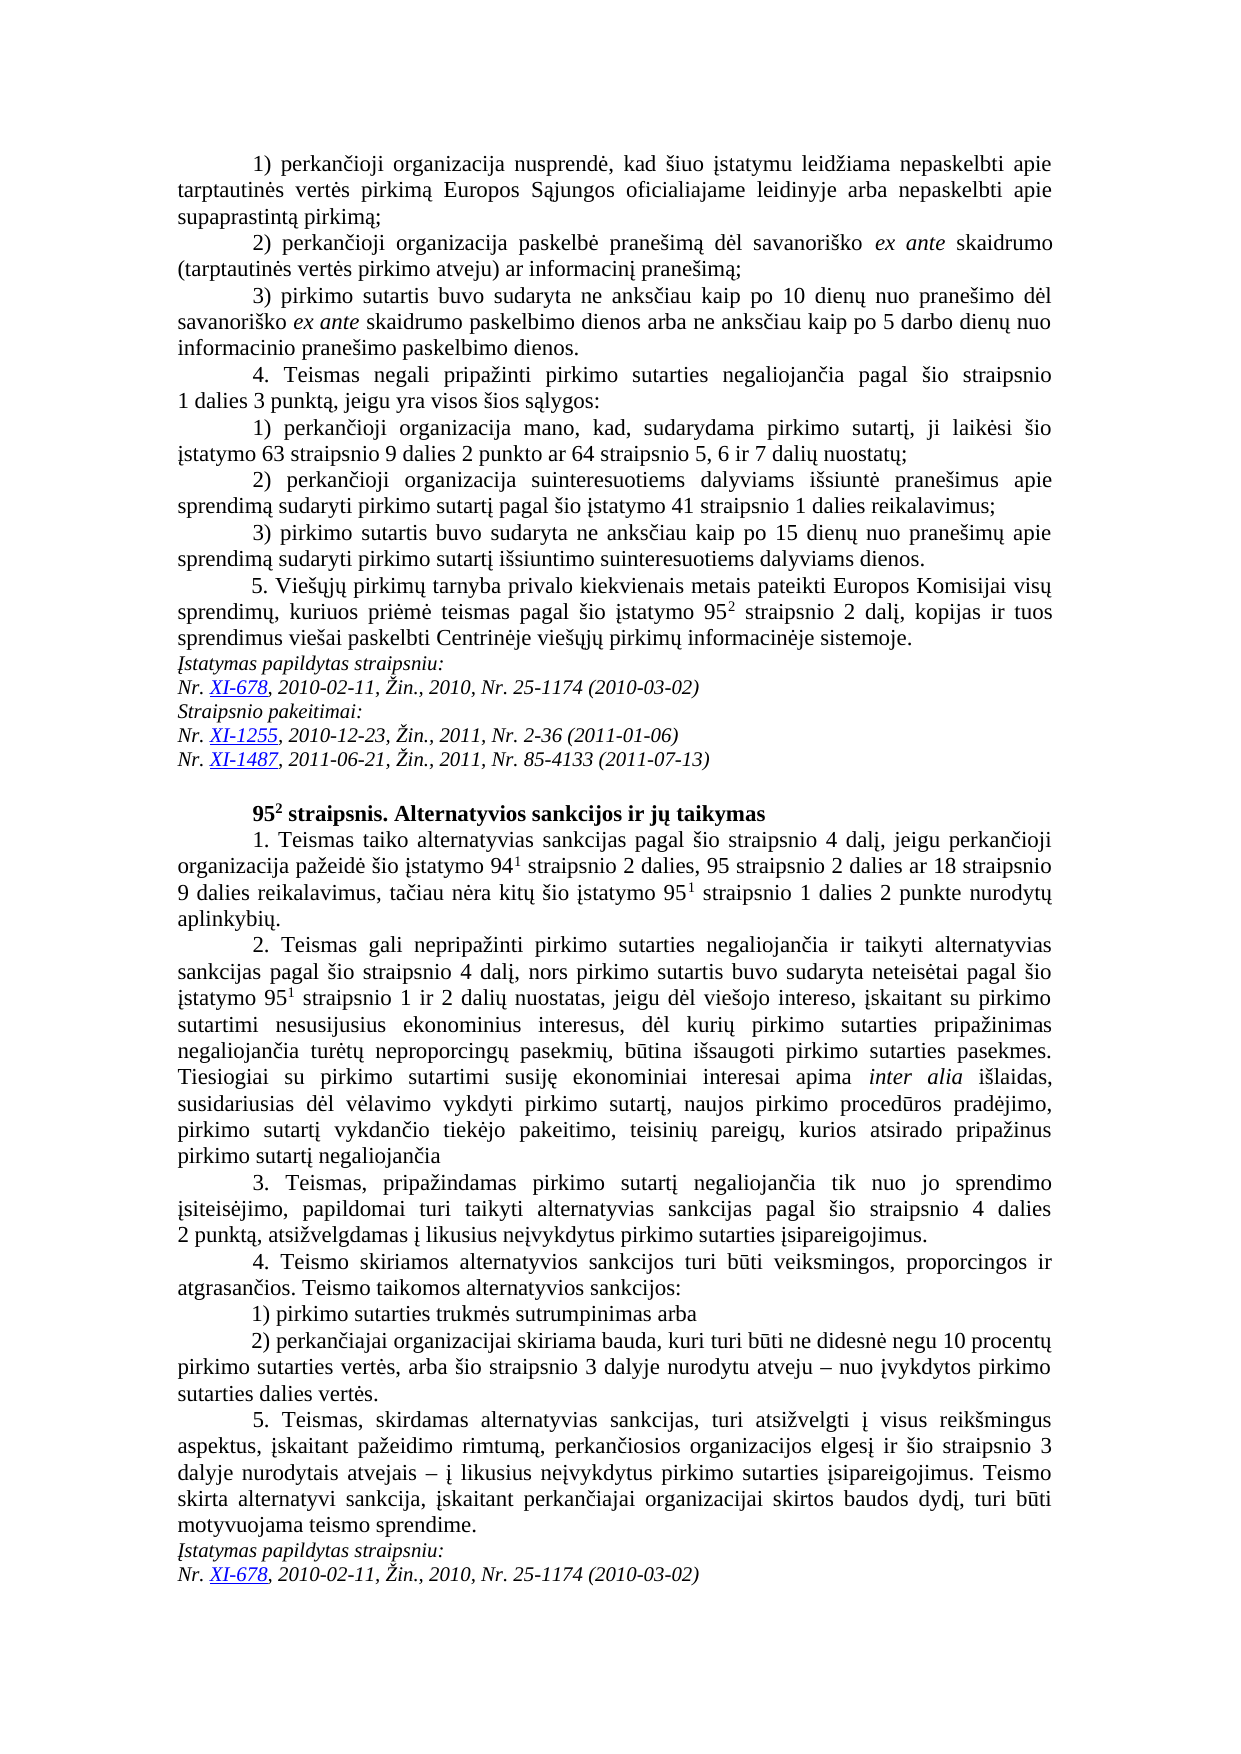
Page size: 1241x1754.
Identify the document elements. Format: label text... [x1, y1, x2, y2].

text Įstatymas papildytas straipsniu: [177, 1538, 1053, 1562]
text 2. Teismas gali nepripažinti pirkimo sutarties negaliojančia ir taikyti alternatyvias sankcijas pagal šio straipsnio 4 dalį, nors pirkimo sutartis buvo sudaryta neteisėtai pagal šio įstatymo 951 straipsnio 1 ir 2 dalių nuostatas, jeigu dėl viešojo intereso, įskaitant su pirkimo sutartimi nesusijusius ekonominius interesus, dėl kurių pirkimo sutarties pripažinimas negaliojančia turėtų neproporcingų pasekmių, būtina išsaugoti pirkimo sutarties pasekmes. Tiesiogiai su pirkimo sutartimi susiję ekonominiai interesai apima inter alia išlaidas, susidariusias dėl vėlavimo vykdyti pirkimo sutartį, naujos pirkimo procedūros pradėjimo, pirkimo sutartį vykdančio tiekėjo pakeitimo, teisinių pareigų, kurios atsirado pripažinus pirkimo sutartį negaliojančia [177, 932, 1053, 1169]
text Nr. XI-1255, 2010-12-23, Žin., 2011, Nr. 2-36 (2011-01-06) [177, 723, 1053, 747]
text Įstatymas papildytas straipsniu: [177, 651, 1053, 675]
text Nr. XI-1487, 2011-06-21, Žin., 2011, Nr. 85-4133 (2011-07-13) [177, 747, 1053, 771]
text 4. Teismas negali pripažinti pirkimo sutarties negaliojančia pagal šio straipsnio 1 dalies 3 punktą, jeigu yra visos šios sąlygos: [177, 361, 1053, 413]
text 3) pirkimo sutartis buvo sudaryta ne anksčiau kaip po 15 dienų nuo pranešimų apie sprendimą sudaryti pirkimo sutartį išsiuntimo suinteresuotiems dalyviams dienos. [177, 519, 1053, 572]
text 2) perkančioji organizacija paskelbė pranešimą dėl savanoriško ex ante skaidrumo (tarptautinės vertės pirkimo atveju) ar informacinį pranešimą; [177, 229, 1053, 282]
text 952 straipsnis. Alternatyvios sankcijos ir jų taikymas [177, 800, 1053, 826]
text Nr. XI-678, 2010-02-11, Žin., 2010, Nr. 25-1174 (2010-03-02) [177, 1562, 1053, 1586]
text 1) pirkimo sutarties trukmės sutrumpinimas arba [177, 1301, 1053, 1327]
text 3. Teismas, pripažindamas pirkimo sutartį negaliojančia tik nuo jo sprendimo įsiteisėjimo, papildomai turi taikyti alternatyvias sankcijas pagal šio straipsnio 4 dalies 2 punktą, atsižvelgdamas į likusius neįvykdytus pirkimo sutarties įsipareigojimus. [177, 1169, 1053, 1248]
text 2) perkančioji organizacija suinteresuotiems dalyviams išsiuntė pranešimus apie sprendimą sudaryti pirkimo sutartį pagal šio įstatymo 41 straipsnio 1 dalies reikalavimus; [177, 466, 1053, 519]
text 3) pirkimo sutartis buvo sudaryta ne anksčiau kaip po 10 dienų nuo pranešimo dėl savanoriško ex ante skaidrumo paskelbimo dienos arba ne anksčiau kaip po 5 darbo dienų nuo informacinio pranešimo paskelbimo dienos. [177, 282, 1053, 361]
text 4. Teismo skiriamos alternatyvios sankcijos turi būti veiksmingos, proporcingos ir atgrasančios. Teismo taikomos alternatyvios sankcijos: [177, 1248, 1053, 1301]
text 1. Teismas taiko alternatyvias sankcijas pagal šio straipsnio 4 dalį, jeigu perkančioji organizacija pažeidė šio įstatymo 941 straipsnio 2 dalies, 95 straipsnio 2 dalies ar 18 straipsnio 9 dalies reikalavimus, tačiau nėra kitų šio įstatymo 951 straipsnio 1 dalies 2 punkte nurodytų aplinkybių. [177, 826, 1053, 932]
text 1) perkančioji organizacija mano, kad, sudarydama pirkimo sutartį, ji laikėsi šio įstatymo 63 straipsnio 9 dalies 2 punkto ar 64 straipsnio 5, 6 ir 7 dalių nuostatų; [177, 413, 1053, 466]
text 1) perkančioji organizacija nusprendė, kad šiuo įstatymu leidžiama nepaskelbti apie tarptautinės vertės pirkimą Europos Sąjungos oficialiajame leidinyje arba nepaskelbti apie supaprastintą pirkimą; [177, 150, 1053, 229]
text 5. Viešųjų pirkimų tarnyba privalo kiekvienais metais pateikti Europos Komisijai visų sprendimų, kuriuos priėmė teismas pagal šio įstatymo 952 straipsnio 2 dalį, kopijas ir tuos sprendimus viešai paskelbti Centrinėje viešųjų pirkimų informacinėje sistemoje. [177, 572, 1053, 651]
text Nr. XI-678, 2010-02-11, Žin., 2010, Nr. 25-1174 (2010-03-02) [177, 675, 1053, 699]
text Straipsnio pakeitimai: [177, 699, 1053, 723]
text 2) perkančiajai organizacijai skiriama bauda, kuri turi būti ne didesnė negu 10 procentų pirkimo sutarties vertės, arba šio straipsnio 3 dalyje nurodytu atveju – nuo įvykdytos pirkimo sutarties dalies vertės. [177, 1327, 1053, 1406]
text 5. Teismas, skirdamas alternatyvias sankcijas, turi atsižvelgti į visus reikšmingus aspektus, įskaitant pažeidimo rimtumą, perkančiosios organizacijos elgesį ir šio straipsnio 3 dalyje nurodytais atvejais – į likusius neįvykdytus pirkimo sutarties įsipareigojimus. Teismo skirta alternatyvi sankcija, įskaitant perkančiajai organizacijai skirtos baudos dydį, turi būti motyvuojama teismo sprendime. [177, 1406, 1053, 1538]
